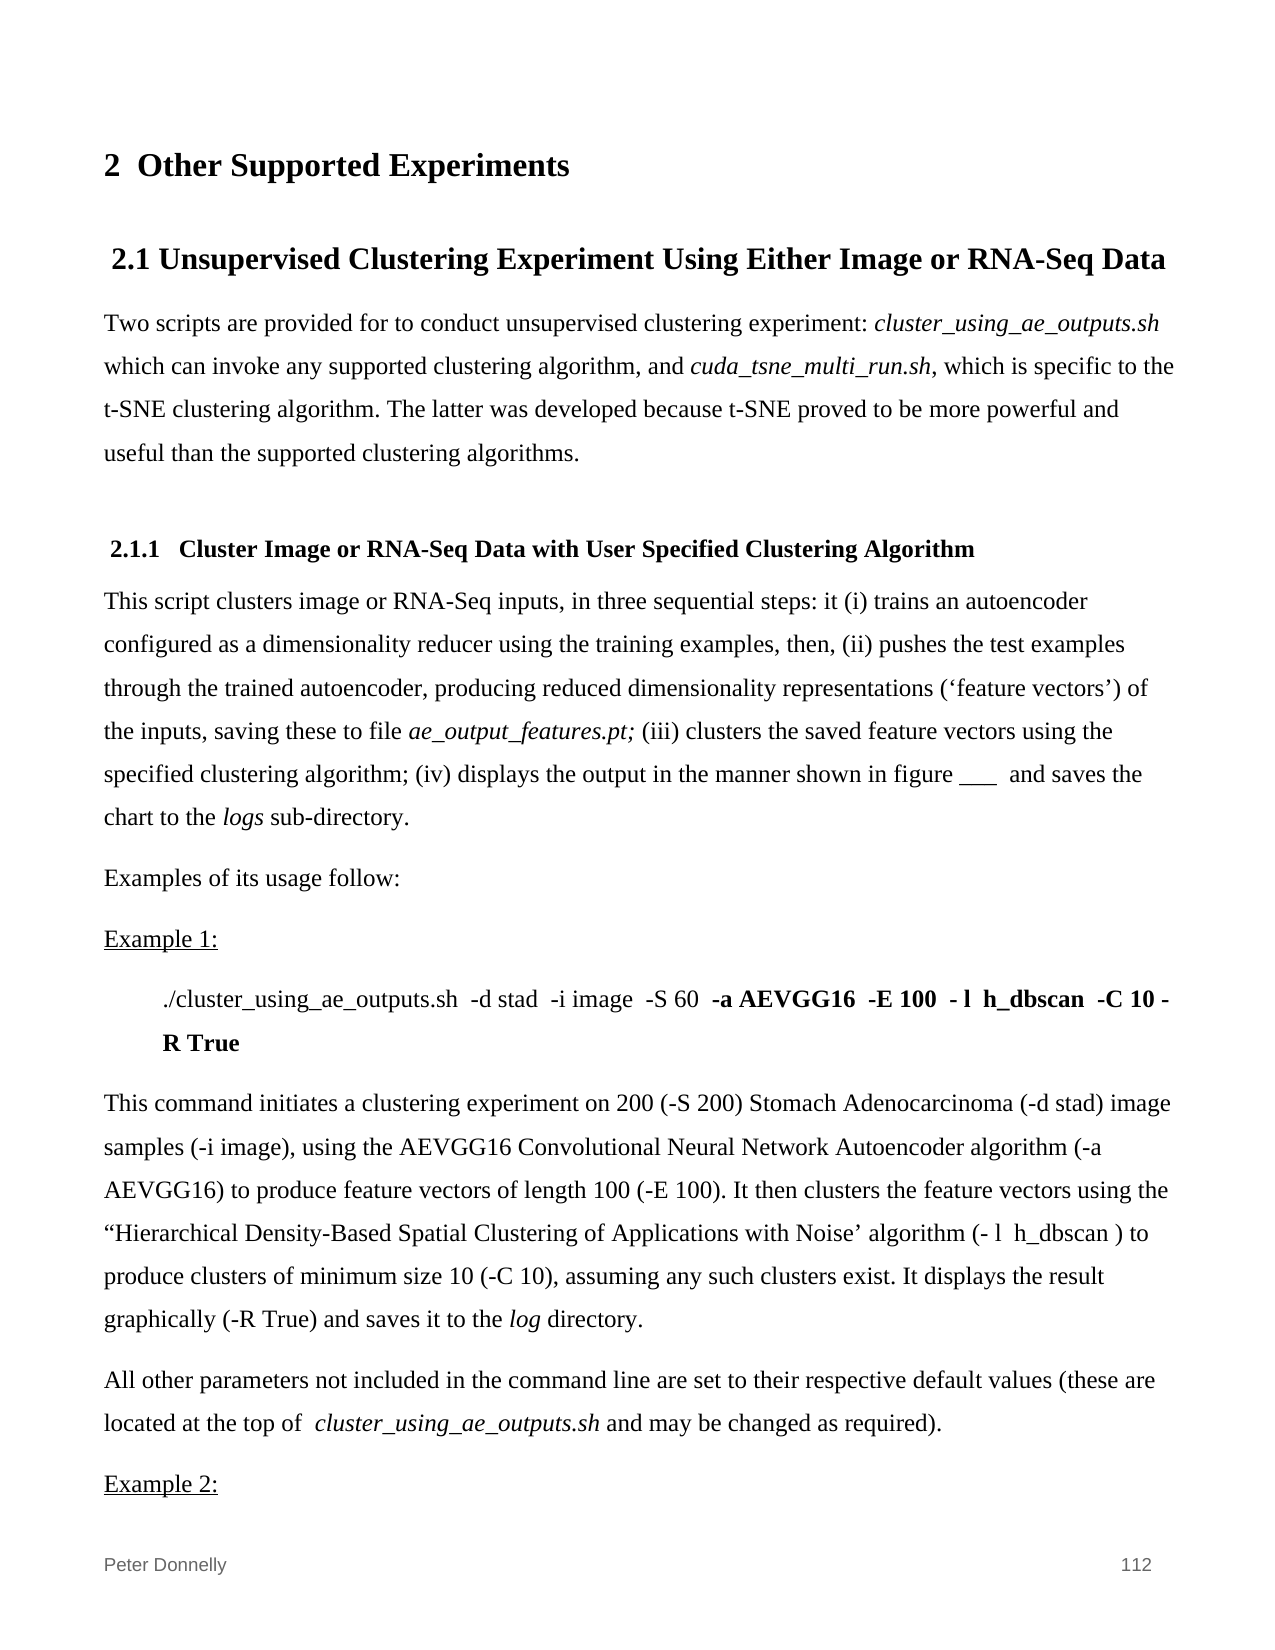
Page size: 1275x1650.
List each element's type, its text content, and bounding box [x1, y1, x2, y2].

text Two scripts are provided for to conduct unsupervised clustering experiment: cluster_using_ae_outputs.sh which can invoke any supported clustering algorithm, and cuda_tsne_multi_run.sh, which is specific to the t-SNE clustering algorithm. The latter was developed because t-SNE proved to be more powerful and useful than the supported clustering algorithms. [103, 308, 1181, 466]
text Example 1: [103, 924, 1181, 952]
text This script clusters image or RNA-Seq inputs, in three sequential steps: it (i) trains an autoencoder configured as a dimensionality reducer using the training examples, then, (ii) pushes the test examples through the trained autoencoder, producing reduced dimensionality representations (‘feature vectors’) of the inputs, saving these to file ae_output_features.pt; (iii) clusters the saved feature vectors using the specified clustering algorithm; (iv) displays the output in the manner shown in figure ___ and saves the chart to the logs sub-directory. [103, 586, 1181, 831]
text Example 2: [103, 1469, 1181, 1498]
text All other parameters not included in the command line are set to their respective default values (these are located at the top of cluster_using_ae_outputs.sh and may be changed as required). [103, 1365, 1181, 1437]
text Examples of its usage follow: [103, 863, 1181, 892]
text This command initiates a clustering experiment on 200 (-S 200) Stomach Adenocarcinoma (-d stad) image samples (-i image), using the AEVGG16 Convolutional Neural Network Autoencoder algorithm (-a AEVGG16) to produce feature vectors of length 100 (-E 100). It then clusters the feature vectors using the “Hierarchical Density-Based Spatial Clustering of Applications with Noise’ algorithm (- l h_dbscan ) to produce clusters of minimum size 10 (-C 10), assuming any such clusters exist. It displays the result graphically (-R True) and saves it to the log directory. [103, 1088, 1181, 1333]
text ./cluster_using_ae_outputs.sh -d stad -i image -S 60 -a AEVGG16 -E 100 - l h_dbscan -C 10 -R True [162, 984, 1181, 1056]
subtitle Other Supported Experiments [103, 145, 1181, 183]
subtitle Unsupervised Clustering Experiment Using Either Image or RNA-Seq Data [103, 240, 1181, 276]
subtitle Cluster Image or RNA-Seq Data with User Specified Clustering Algorithm [103, 534, 1181, 563]
